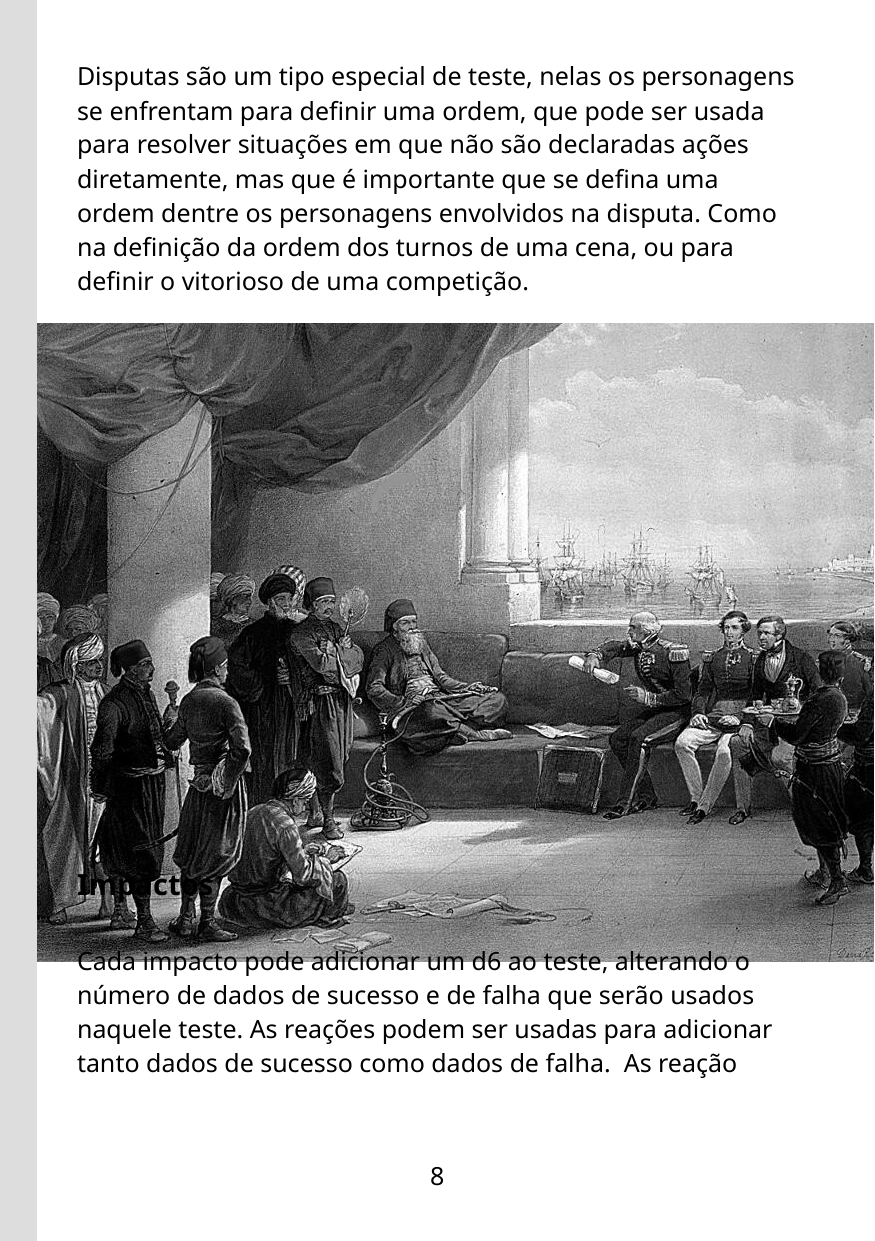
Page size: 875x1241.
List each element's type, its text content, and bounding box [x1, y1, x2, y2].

picture [37, 323, 874, 962]
text Cada impacto pode adicionar um d6 ao teste, alterando o número de dados de sucesso e de falha que serão usados naquele teste. As reações podem ser usadas para adicionar tanto dados de sucesso como dados de falha. As reação [77, 962, 797, 1080]
text Disputas são um tipo especial de teste, nelas os personagens se enfrentam para definir uma ordem, que pode ser usada para resolver situações em que não são declaradas ações diretamente, mas que é importante que se defina uma ordem dentre os personagens envolvidos na disputa. Como na definição da ordem dos turnos de uma cena, ou para definir o vitorioso de uma competição. [77, 59, 797, 297]
